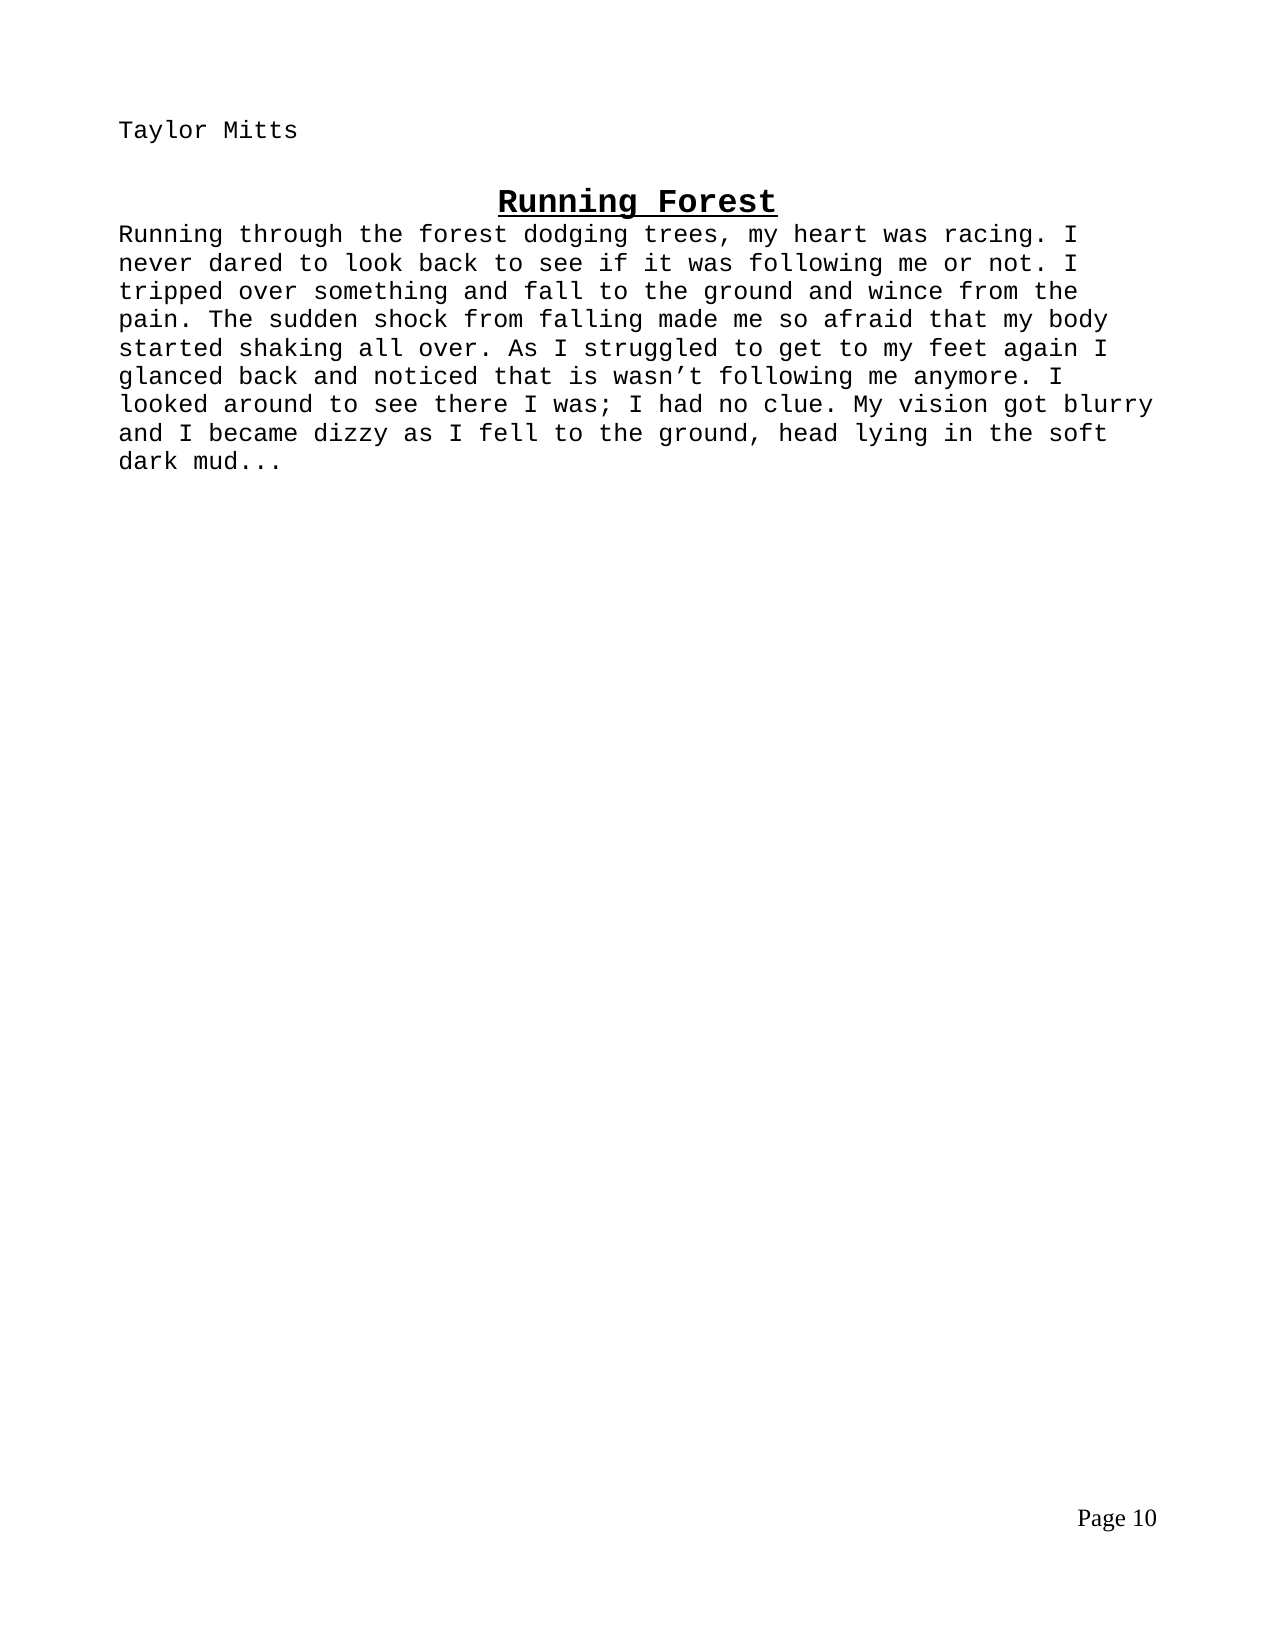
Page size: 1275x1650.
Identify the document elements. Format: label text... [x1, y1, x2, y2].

text Running through the forest dodging trees, my heart was racing. I never dared to look back to see if it was following me or not. I tripped over something and fall to the ground and wince from the pain. The sudden shock from falling made me so afraid that my body started shaking all over. As I struggled to get to my feet again I glanced back and noticed that is wasn’t following me anymore. I looked around to see there I was; I had no clue. My vision got blurry and I became dizzy as I fell to the ground, head lying in the soft dark mud... [118, 222, 1157, 477]
text Taylor Mitts [118, 118, 1157, 146]
text Running Forest [118, 184, 1157, 222]
